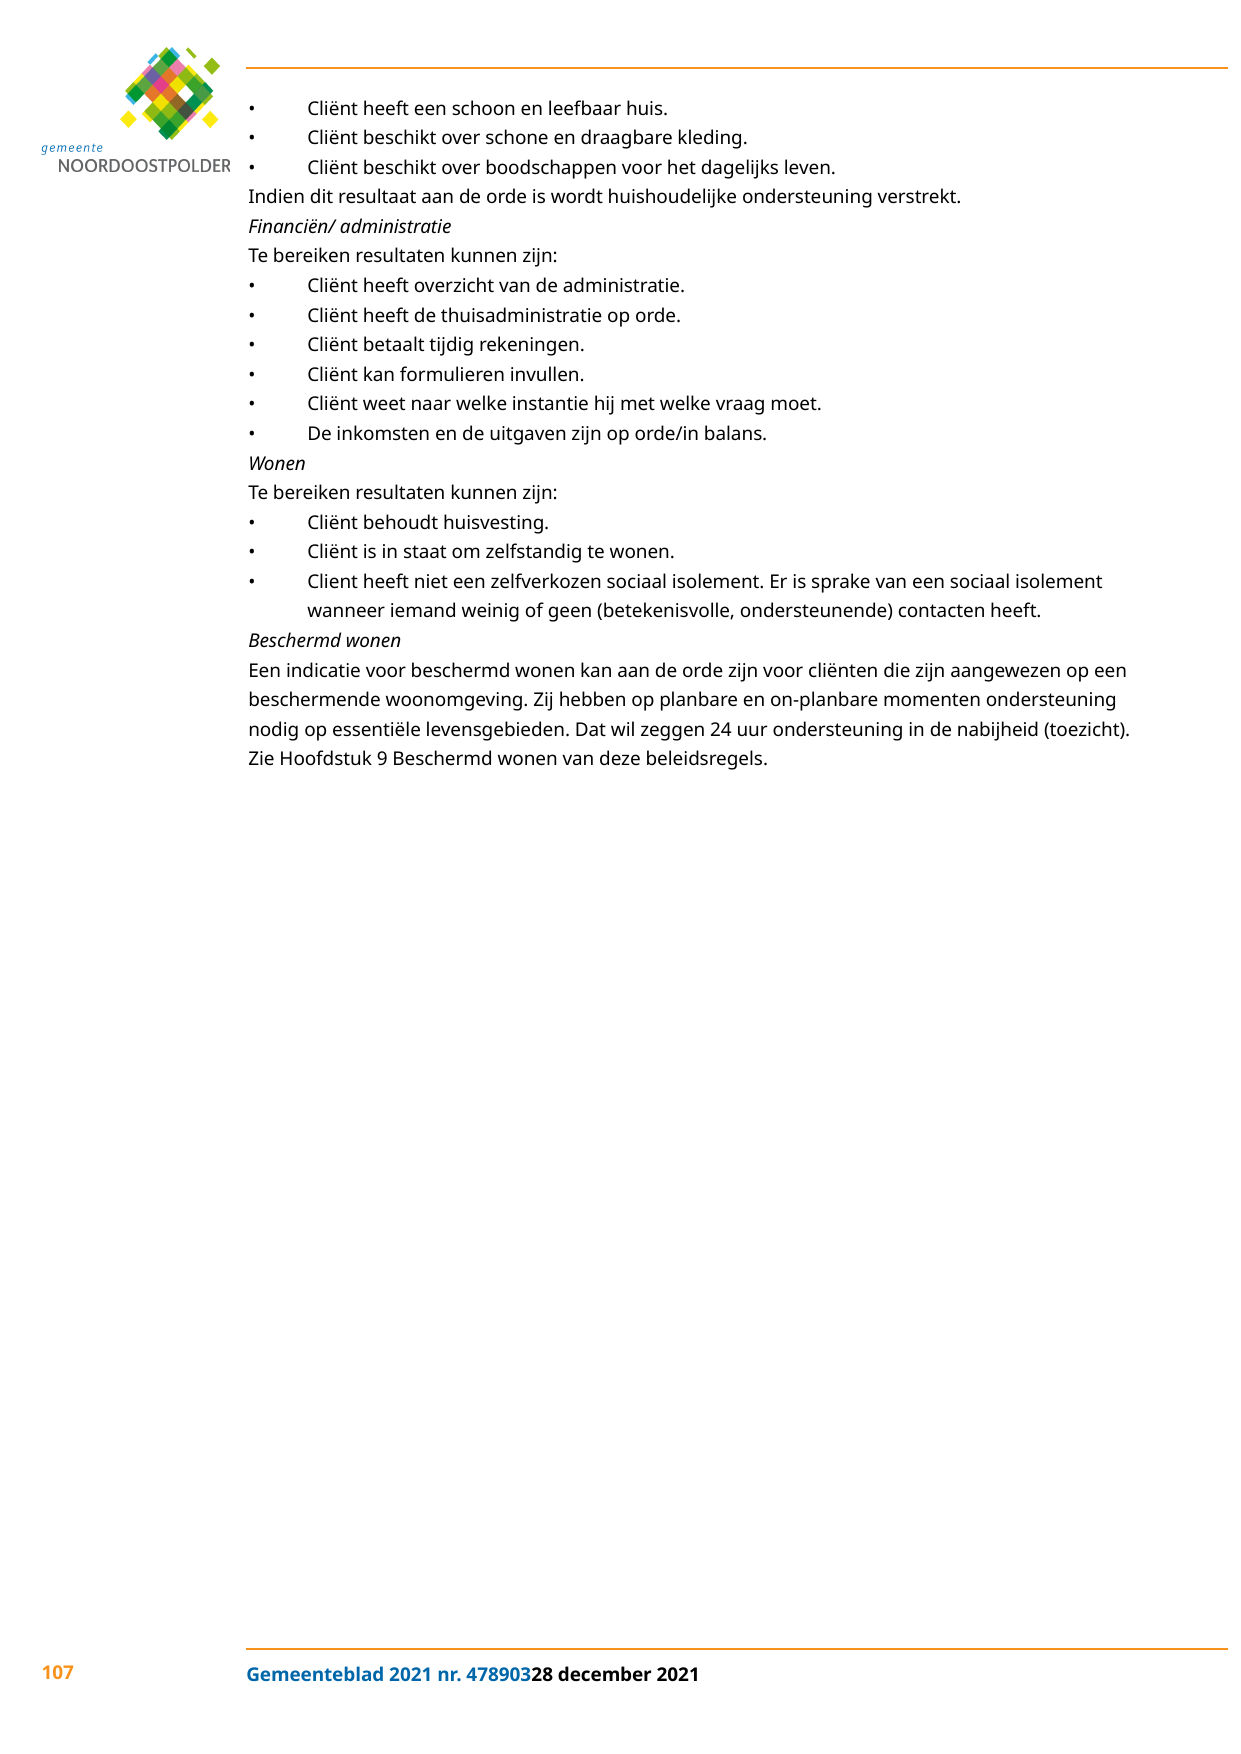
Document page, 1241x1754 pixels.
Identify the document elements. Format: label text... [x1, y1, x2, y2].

list Cliënt beschikt over schone en draagbare kleding. [248, 124, 1152, 150]
text Financiën/ administratie [248, 213, 1152, 239]
list Cliënt weet naar welke instantie hij met welke vraag moet. [248, 391, 1152, 416]
list Client heeft niet een zelfverkozen sociaal isolement. Er is sprake van een sociaal isolement wanneer iemand weinig of geen (betekenisvolle, ondersteunende) contacten heeft. [248, 568, 1152, 623]
text Te bereiken resultaten kunnen zijn: [248, 479, 1152, 505]
text Beschermd wonen [248, 627, 1152, 653]
text Een indicatie voor beschermd wonen kan aan de orde zijn voor cliënten die zijn aangewezen op een beschermende woonomgeving. Zij hebben op planbare en on-planbare momenten ondersteuning nodig op essentiële levensgebieden. Dat wil zeggen 24 uur ondersteuning in de nabijheid (toezicht). Zie Hoofdstuk 9 Beschermd wonen van deze beleidsregels. [248, 657, 1152, 771]
list Cliënt is in staat om zelfstandig te wonen. [248, 538, 1152, 564]
list Cliënt kan formulieren invullen. [248, 361, 1152, 387]
list Cliënt heeft een schoon en leefbaar huis. [248, 95, 1152, 121]
list Cliënt heeft overzicht van de administratie. [248, 272, 1152, 298]
list Cliënt behoudt huisvesting. [248, 509, 1152, 535]
list De inkomsten en de uitgaven zijn op orde/in balans. [248, 420, 1152, 446]
list Cliënt beschikt over boodschappen voor het dagelijks leven. [248, 154, 1152, 180]
text Wonen [248, 450, 1152, 476]
text Indien dit resultaat aan de orde is wordt huishoudelijke ondersteuning verstrekt. [248, 183, 1152, 209]
text Te bereiken resultaten kunnen zijn: [248, 243, 1152, 268]
list Cliënt betaalt tijdig rekeningen. [248, 331, 1152, 357]
list Cliënt heeft de thuisadministratie op orde. [248, 302, 1152, 328]
picture [41, 47, 231, 172]
